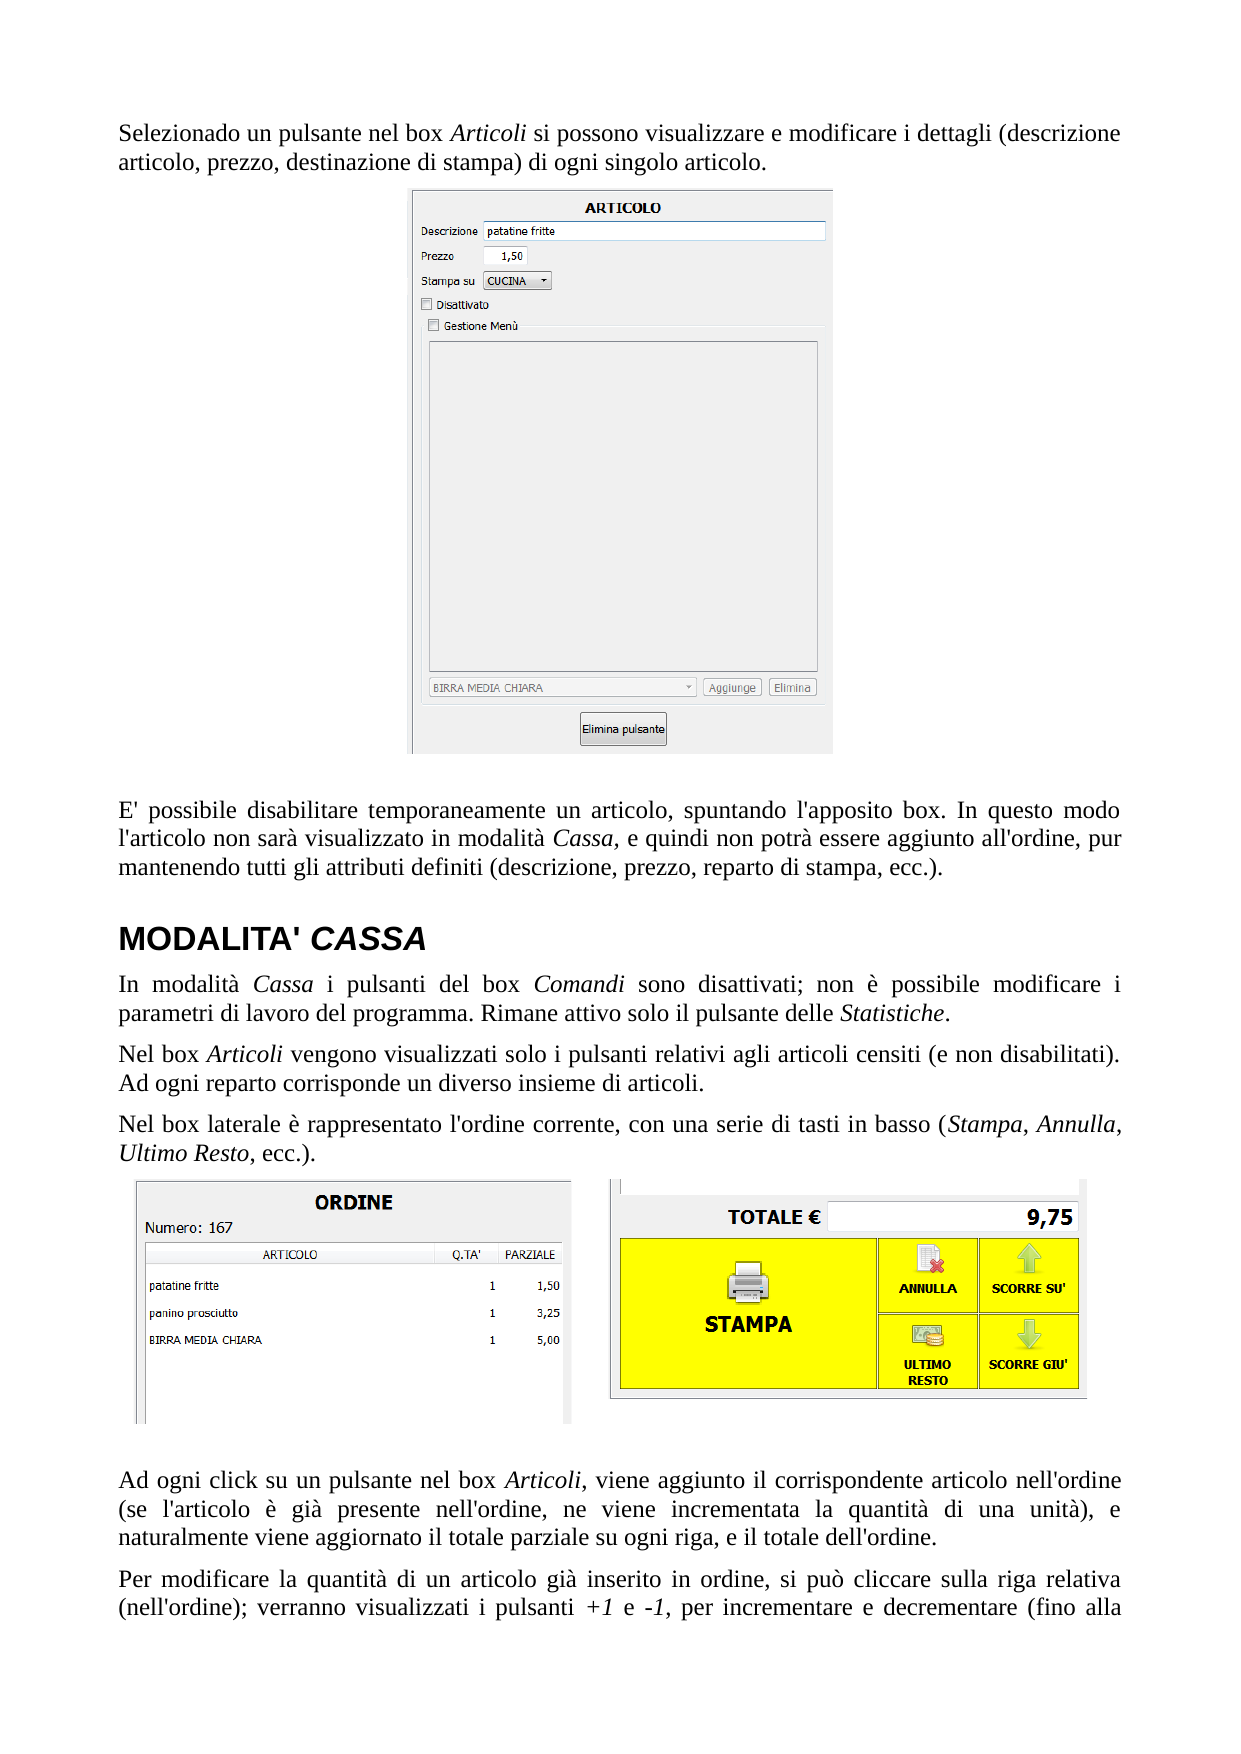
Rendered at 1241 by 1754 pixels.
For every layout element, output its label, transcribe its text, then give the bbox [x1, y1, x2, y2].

picture [407, 188, 833, 754]
text Ad ogni click su un pulsante nel box Articoli, viene aggiunto il corrispondente articolo nell'ordine (se l'articolo è già presente nell'ordine, ne viene incrementata la quantità di una unità), e naturalmente viene aggiornato il totale parziale su ogni riga, e il totale dell'ordine. [118, 1465, 1122, 1551]
text Selezionado un pulsante nel box Articoli si possono visualizzare e modificare i dettagli (descrizione articolo, prezzo, destinazione di stampa) di ogni singolo articolo. [118, 118, 1122, 176]
text In modalità Cassa i pulsanti del box Comandi sono disattivati; non è possibile modificare i parametri di lavoro del programma. Rimane attivo solo il pulsante delle Statistiche. [118, 969, 1122, 1027]
text Nel box laterale è rappresentato l'ordine corrente, con una serie di tasti in basso (Stampa, Annulla, Ultimo Resto, ecc.). [118, 1109, 1122, 1167]
text Nel box Articoli vengono visualizzati solo i pulsanti relativi agli articoli censiti (e non disabilitati). Ad ogni reparto corrisponde un diverso insieme di articoli. [118, 1039, 1122, 1097]
text E' possibile disabilitare temporaneamente un articolo, spuntando l'apposito box. In questo modo l'articolo non sarà visualizzato in modalità Cassa, e quindi non potrà essere aggiunto all'ordine, pur mantenendo tutti gli attributi definiti (descrizione, prezzo, reparto di stampa, ecc.). [118, 795, 1122, 881]
text Per modificare la quantità di un articolo già inserito in ordine, si può cliccare sulla riga relativa (nell'ordine); verranno visualizzati i pulsanti +1 e -1, per incrementare e decrementare (fino alla [118, 1564, 1122, 1621]
picture [133, 1179, 572, 1424]
picture [608, 1179, 1088, 1399]
subtitle MODALITA' CASSA [118, 918, 1122, 957]
